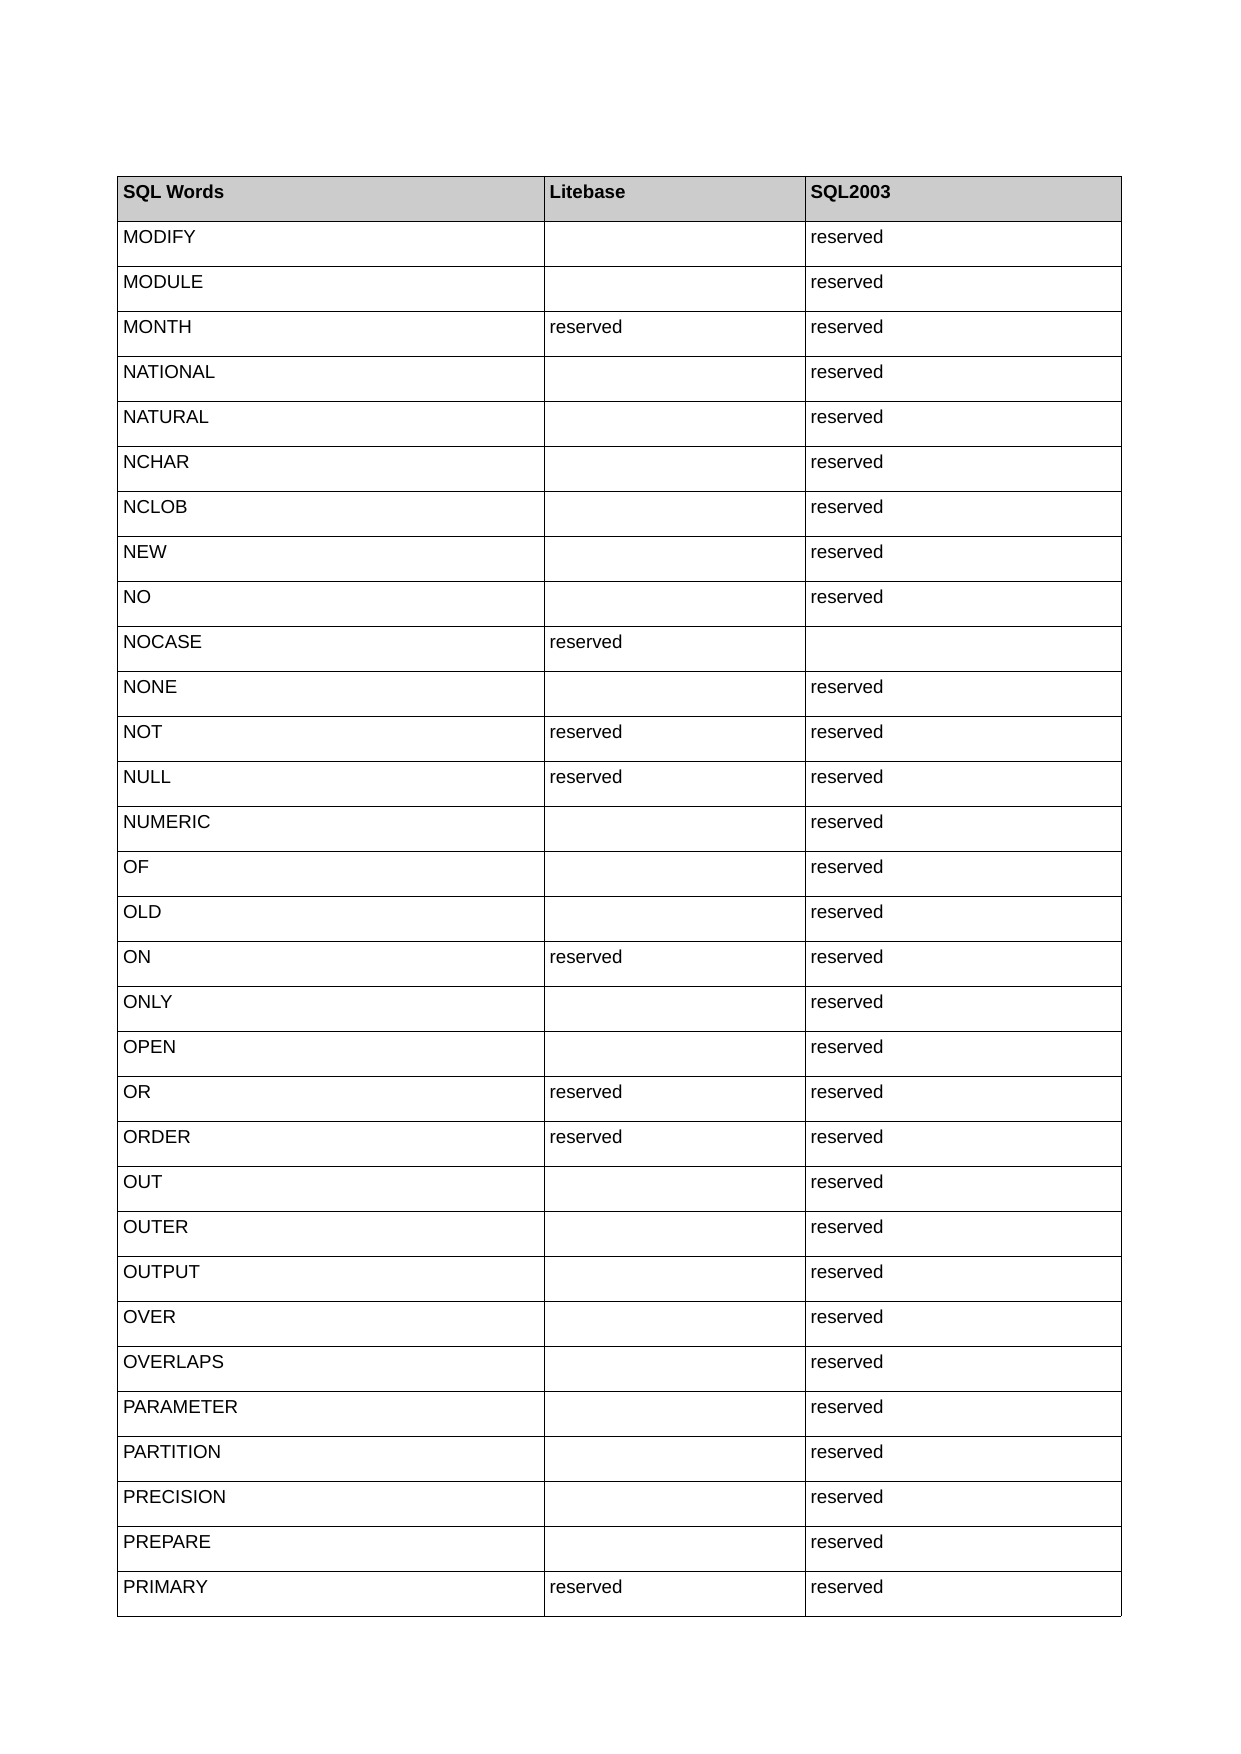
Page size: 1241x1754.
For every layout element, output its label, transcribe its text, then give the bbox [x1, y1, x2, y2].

table_cell reserved [806, 717, 1121, 761]
table_cell NCLOB [118, 492, 544, 536]
table_cell reserved [806, 852, 1121, 896]
table_cell reserved [545, 1572, 805, 1616]
table_cell PARTITION [118, 1437, 544, 1481]
table_cell reserved [806, 1572, 1121, 1616]
table_cell OF [118, 852, 544, 896]
table_cell [545, 1302, 805, 1346]
table_cell [545, 1392, 805, 1436]
table_cell ON [118, 942, 544, 986]
table_cell reserved [806, 987, 1121, 1031]
table_cell NCHAR [118, 447, 544, 491]
table_cell reserved [806, 1212, 1121, 1256]
table_cell NOCASE [118, 627, 544, 671]
table_cell reserved [806, 1257, 1121, 1301]
table_cell reserved [806, 267, 1121, 311]
table_cell reserved [806, 1302, 1121, 1346]
table_cell reserved [806, 1482, 1121, 1526]
table_cell OUTPUT [118, 1257, 544, 1301]
table_cell reserved [545, 717, 805, 761]
table_cell [545, 492, 805, 536]
table_cell [545, 672, 805, 716]
table_cell NONE [118, 672, 544, 716]
table_cell OVER [118, 1302, 544, 1346]
table_cell NOT [118, 717, 544, 761]
table_cell NATIONAL [118, 357, 544, 401]
table_cell reserved [806, 1527, 1121, 1571]
table_cell reserved [806, 1167, 1121, 1211]
table_cell reserved [806, 582, 1121, 626]
table_cell reserved [545, 627, 805, 671]
table_cell reserved [806, 942, 1121, 986]
table_cell reserved [806, 1077, 1121, 1121]
table_cell [545, 1032, 805, 1076]
table_cell [545, 1527, 805, 1571]
table_cell PREPARE [118, 1527, 544, 1571]
table_cell reserved [806, 537, 1121, 581]
table_cell NO [118, 582, 544, 626]
table_cell [545, 267, 805, 311]
table_cell reserved [806, 492, 1121, 536]
table_cell OVERLAPS [118, 1347, 544, 1391]
table_cell NATURAL [118, 402, 544, 446]
table_cell reserved [806, 312, 1121, 356]
table_header Litebase [545, 177, 805, 221]
table_cell PRIMARY [118, 1572, 544, 1616]
table_cell reserved [806, 762, 1121, 806]
table_cell NULL [118, 762, 544, 806]
table_cell reserved [545, 762, 805, 806]
table_cell [545, 852, 805, 896]
table_cell [545, 987, 805, 1031]
table_cell reserved [806, 447, 1121, 491]
table_cell [545, 1167, 805, 1211]
table_cell PRECISION [118, 1482, 544, 1526]
table_cell ORDER [118, 1122, 544, 1166]
table_cell reserved [806, 1122, 1121, 1166]
table_cell [545, 1482, 805, 1526]
table_cell reserved [806, 222, 1121, 266]
table_cell reserved [806, 1392, 1121, 1436]
table_cell reserved [545, 1122, 805, 1166]
table_cell OUT [118, 1167, 544, 1211]
table_cell [545, 1437, 805, 1481]
table_cell ONLY [118, 987, 544, 1031]
table_cell [545, 402, 805, 446]
table_cell NUMERIC [118, 807, 544, 851]
table_cell reserved [806, 672, 1121, 716]
table_cell reserved [545, 312, 805, 356]
table_cell OUTER [118, 1212, 544, 1256]
table_cell reserved [806, 402, 1121, 446]
table_cell OLD [118, 897, 544, 941]
table_cell reserved [806, 897, 1121, 941]
table_cell [545, 537, 805, 581]
table_cell [545, 582, 805, 626]
table_cell MODIFY [118, 222, 544, 266]
table_cell MONTH [118, 312, 544, 356]
table_cell reserved [806, 1347, 1121, 1391]
table_header SQL2003 [806, 177, 1121, 221]
table_cell [545, 1257, 805, 1301]
table_cell [545, 357, 805, 401]
table_cell reserved [806, 1437, 1121, 1481]
table_cell [545, 222, 805, 266]
table_cell reserved [806, 357, 1121, 401]
table_cell NEW [118, 537, 544, 581]
table_cell [545, 1212, 805, 1256]
table_cell [545, 447, 805, 491]
table_header SQL Words [118, 177, 544, 221]
table_cell [545, 897, 805, 941]
table_cell reserved [545, 1077, 805, 1121]
table_cell reserved [806, 1032, 1121, 1076]
table_cell reserved [545, 942, 805, 986]
table_cell [545, 807, 805, 851]
table_cell [545, 1347, 805, 1391]
table_cell OPEN [118, 1032, 544, 1076]
table_cell reserved [806, 807, 1121, 851]
table_cell OR [118, 1077, 544, 1121]
table_cell [806, 627, 1121, 671]
table_cell MODULE [118, 267, 544, 311]
table_cell PARAMETER [118, 1392, 544, 1436]
